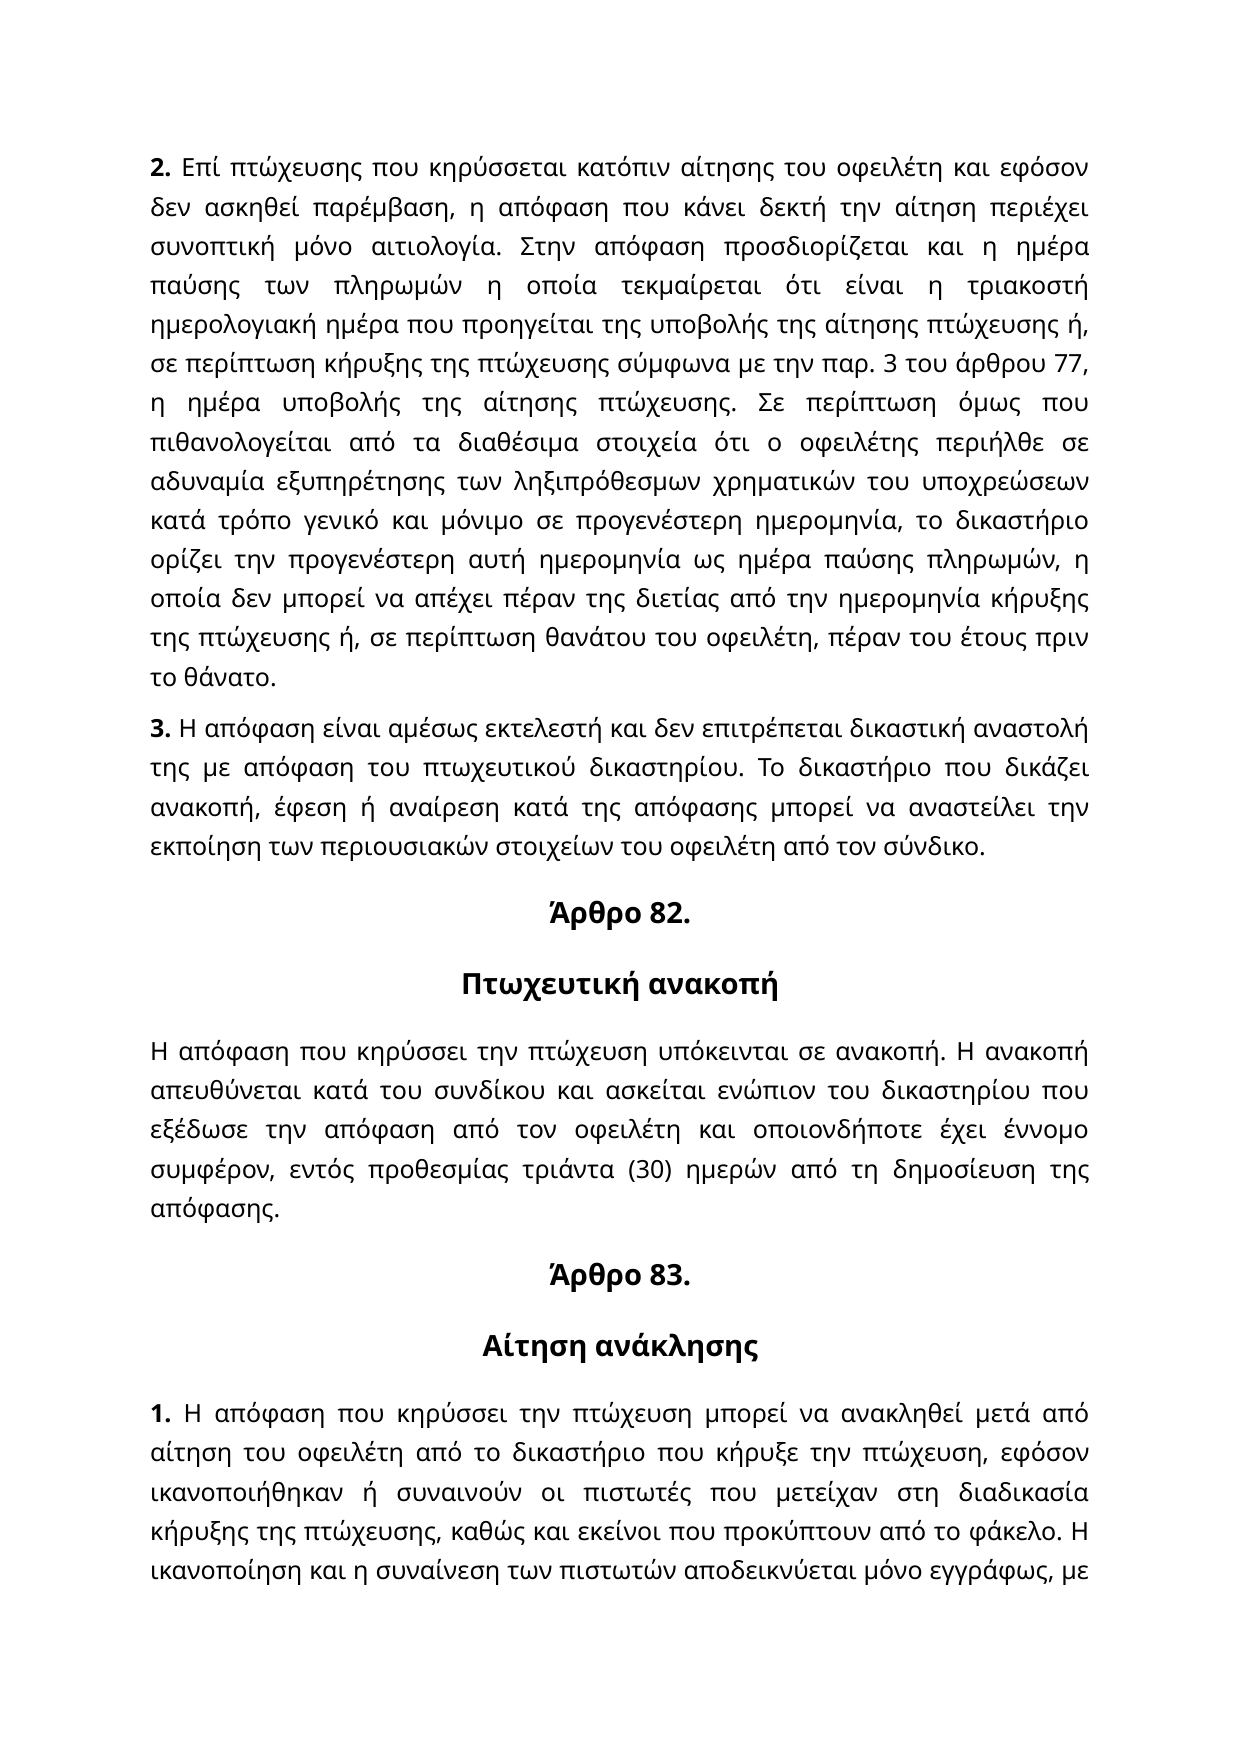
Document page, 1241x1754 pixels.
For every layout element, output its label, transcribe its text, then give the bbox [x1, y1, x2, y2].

subtitle Άρθρο 82. [150, 892, 1090, 932]
text 1. Η απόφαση που κηρύσσει την πτώχευση μπορεί να ανακληθεί μετά από αίτηση του οφειλέτη από το δικαστήριο που κήρυξε την πτώχευση, εφόσον ικανοποιήθηκαν ή συναινούν οι πιστωτές που μετείχαν στη διαδικασία κήρυξης της πτώχευσης, καθώς και εκείνοι που προκύπτουν από το φάκελο. Η ικανοποίηση και η συναίνεση των πιστωτών αποδεικνύεται μόνο εγγράφως, με [150, 1396, 1090, 1587]
subtitle Πτωχευτική ανακοπή [150, 963, 1090, 1003]
text Η απόφαση που κηρύσσει την πτώχευση υπόκεινται σε ανακοπή. Η ανακοπή απευθύνεται κατά του συνδίκου και ασκείται ενώπιον του δικαστηρίου που εξέδωσε την απόφαση από τον οφειλέτη και οποιονδήποτε έχει έννομο συμφέρον, εντός προθεσμίας τριάντα (30) ημερών από τη δημοσίευση της απόφασης. [150, 1034, 1090, 1224]
text 3. Η απόφαση είναι αμέσως εκτελεστή και δεν επιτρέπεται δικαστική αναστολή της με απόφαση του πτωχευτικού δικαστηρίου. Το δικαστήριο που δικάζει ανακοπή, έφεση ή αναίρεση κατά της απόφασης μπορεί να αναστείλει την εκποίηση των περιουσιακών στοιχείων του οφειλέτη από τον σύνδικο. [150, 711, 1090, 862]
subtitle Άρθρο 83. [150, 1254, 1090, 1294]
text 2. Επί πτώχευσης που κηρύσσεται κατόπιν αίτησης του οφειλέτη και εφόσον δεν ασκηθεί παρέμβαση, η απόφαση που κάνει δεκτή την αίτηση περιέχει συνοπτική μόνο αιτιολογία. Στην απόφαση προσδιορίζεται και η ημέρα παύσης των πληρωμών η οποία τεκμαίρεται ότι είναι η τριακοστή ημερολογιακή ημέρα που προηγείται της υποβολής της αίτησης πτώχευσης ή, σε περίπτωση κήρυξης της πτώχευσης σύμφωνα με την παρ. 3 του άρθρου 77, η ημέρα υποβολής της αίτησης πτώχευσης. Σε περίπτωση όμως που πιθανολογείται από τα διαθέσιμα στοιχεία ότι ο οφειλέτης περιήλθε σε αδυναμία εξυπηρέτησης των ληξιπρόθεσμων χρηματικών του υποχρεώσεων κατά τρόπο γενικό και μόνιμο σε προγενέστερη ημερομηνία, το δικαστήριο ορίζει την προγενέστερη αυτή ημερομηνία ως ημέρα παύσης πληρωμών, η οποία δεν μπορεί να απέχει πέραν της διετίας από την ημερομηνία κήρυξης της πτώχευσης ή, σε περίπτωση θανάτου του οφειλέτη, πέραν του έτους πριν το θάνατο. [150, 150, 1090, 693]
subtitle Αίτηση ανάκλησης [150, 1325, 1090, 1365]
